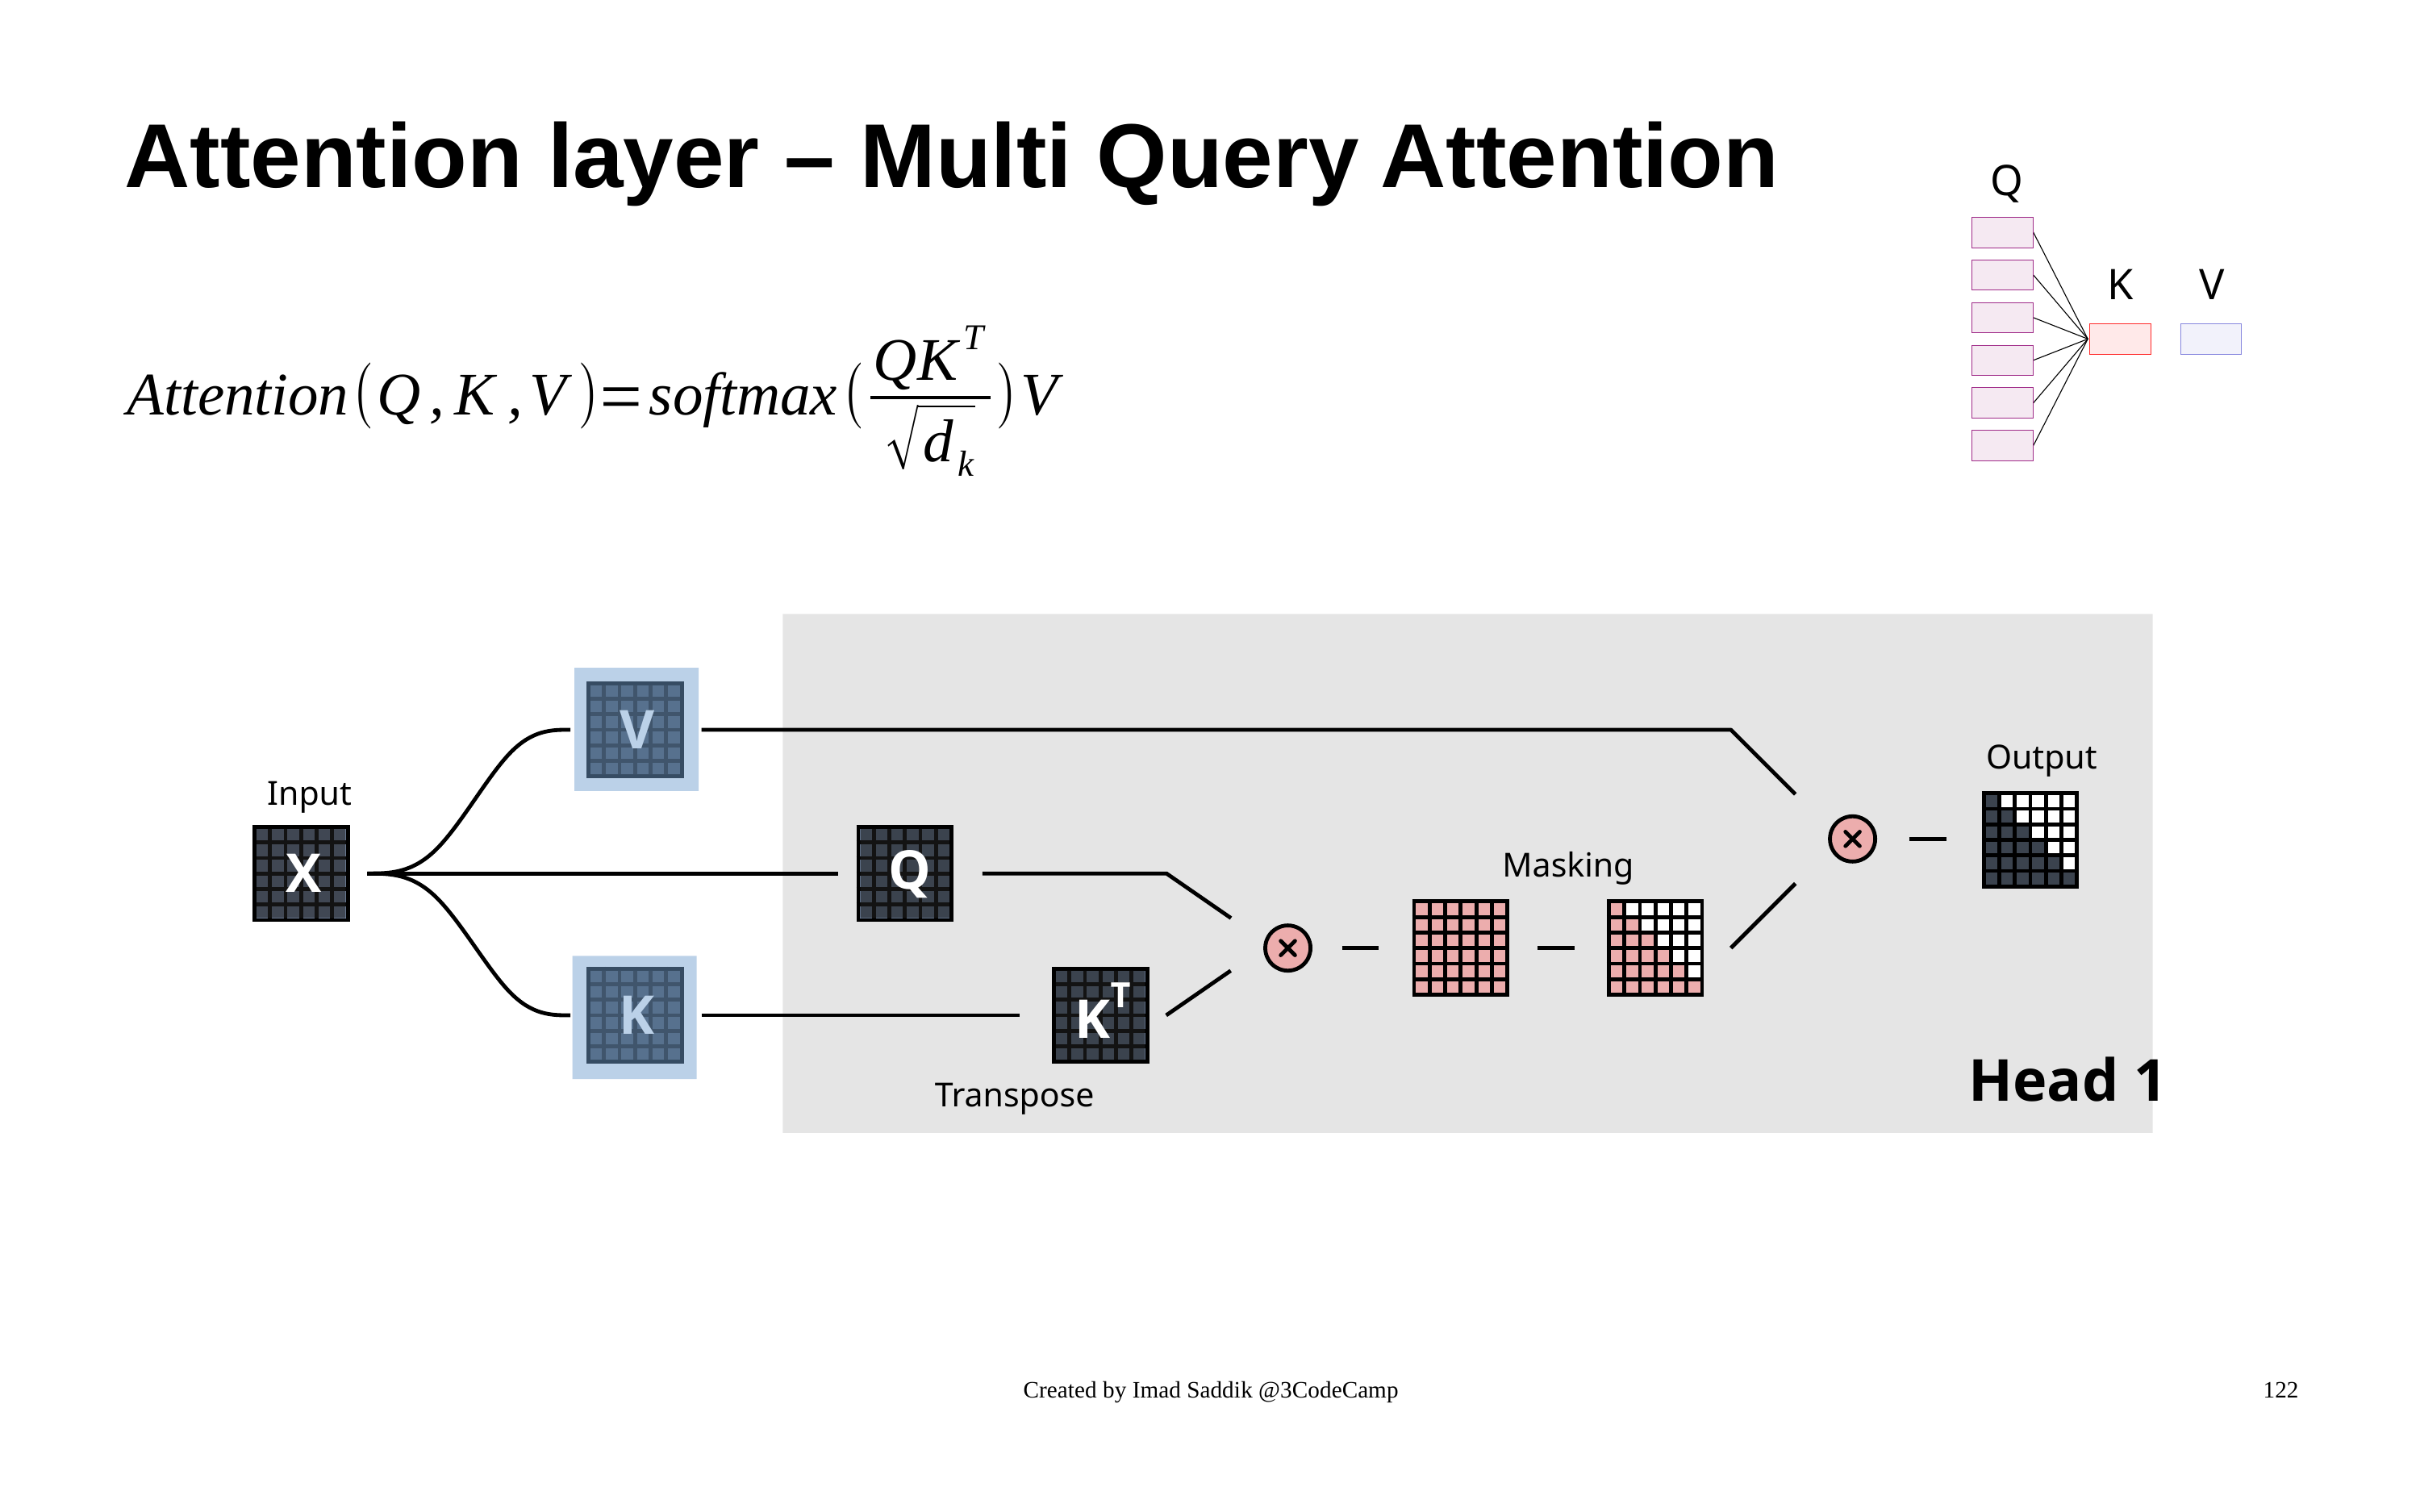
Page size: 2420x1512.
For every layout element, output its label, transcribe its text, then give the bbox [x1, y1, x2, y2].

chart [121, 317, 1067, 485]
picture [160, 121, 2300, 1271]
text_box Attention layer – Multi Query Attention [112, 61, 1937, 251]
text_box [572, 956, 697, 1080]
text_box [574, 668, 699, 791]
